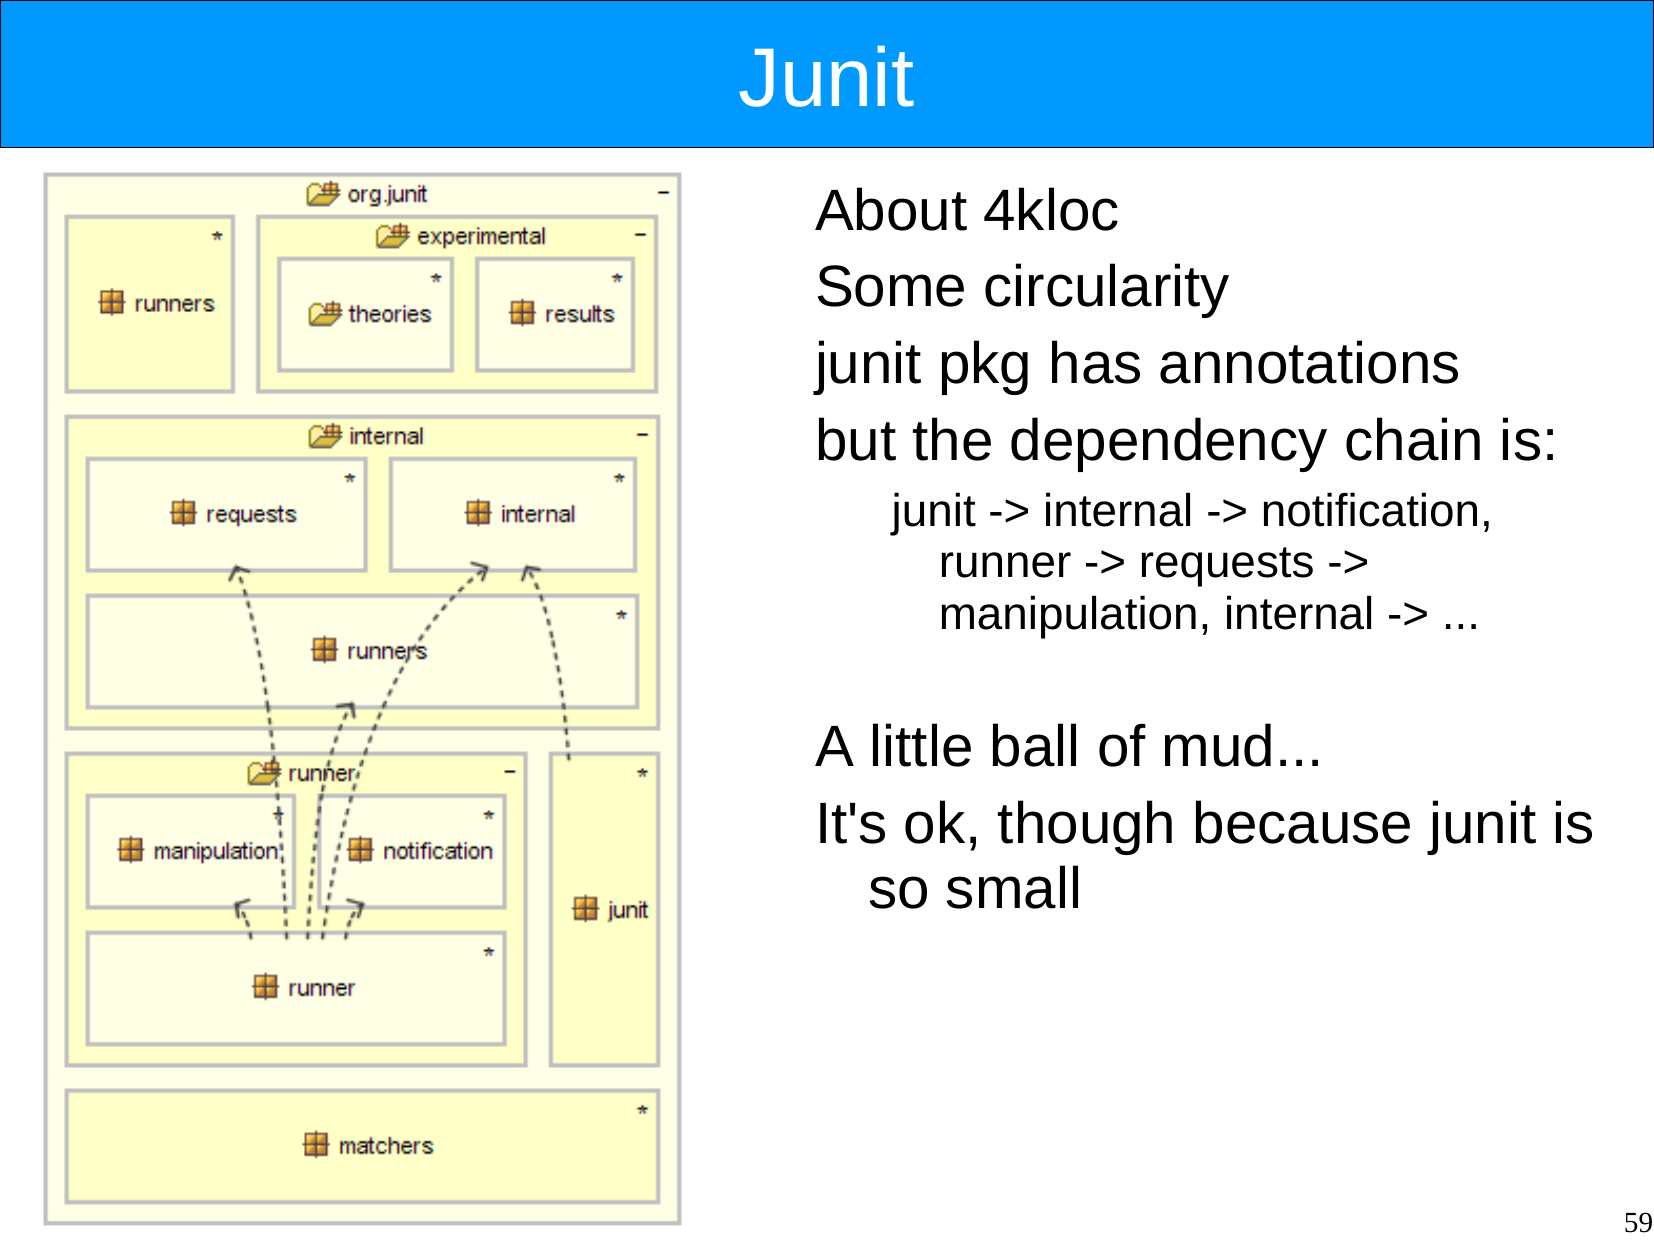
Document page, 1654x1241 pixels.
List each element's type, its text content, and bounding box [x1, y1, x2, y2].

title Junit [82, 21, 1571, 135]
list About 4kloc Some circularity junit pkg has annotations but the dependency chain is: junit -> internal -> notification, runner -> requests -> manipulation, internal -> ... A little ball of mud... It's ok, though because junit is so small [797, 177, 1625, 1196]
picture [23, 152, 703, 1241]
